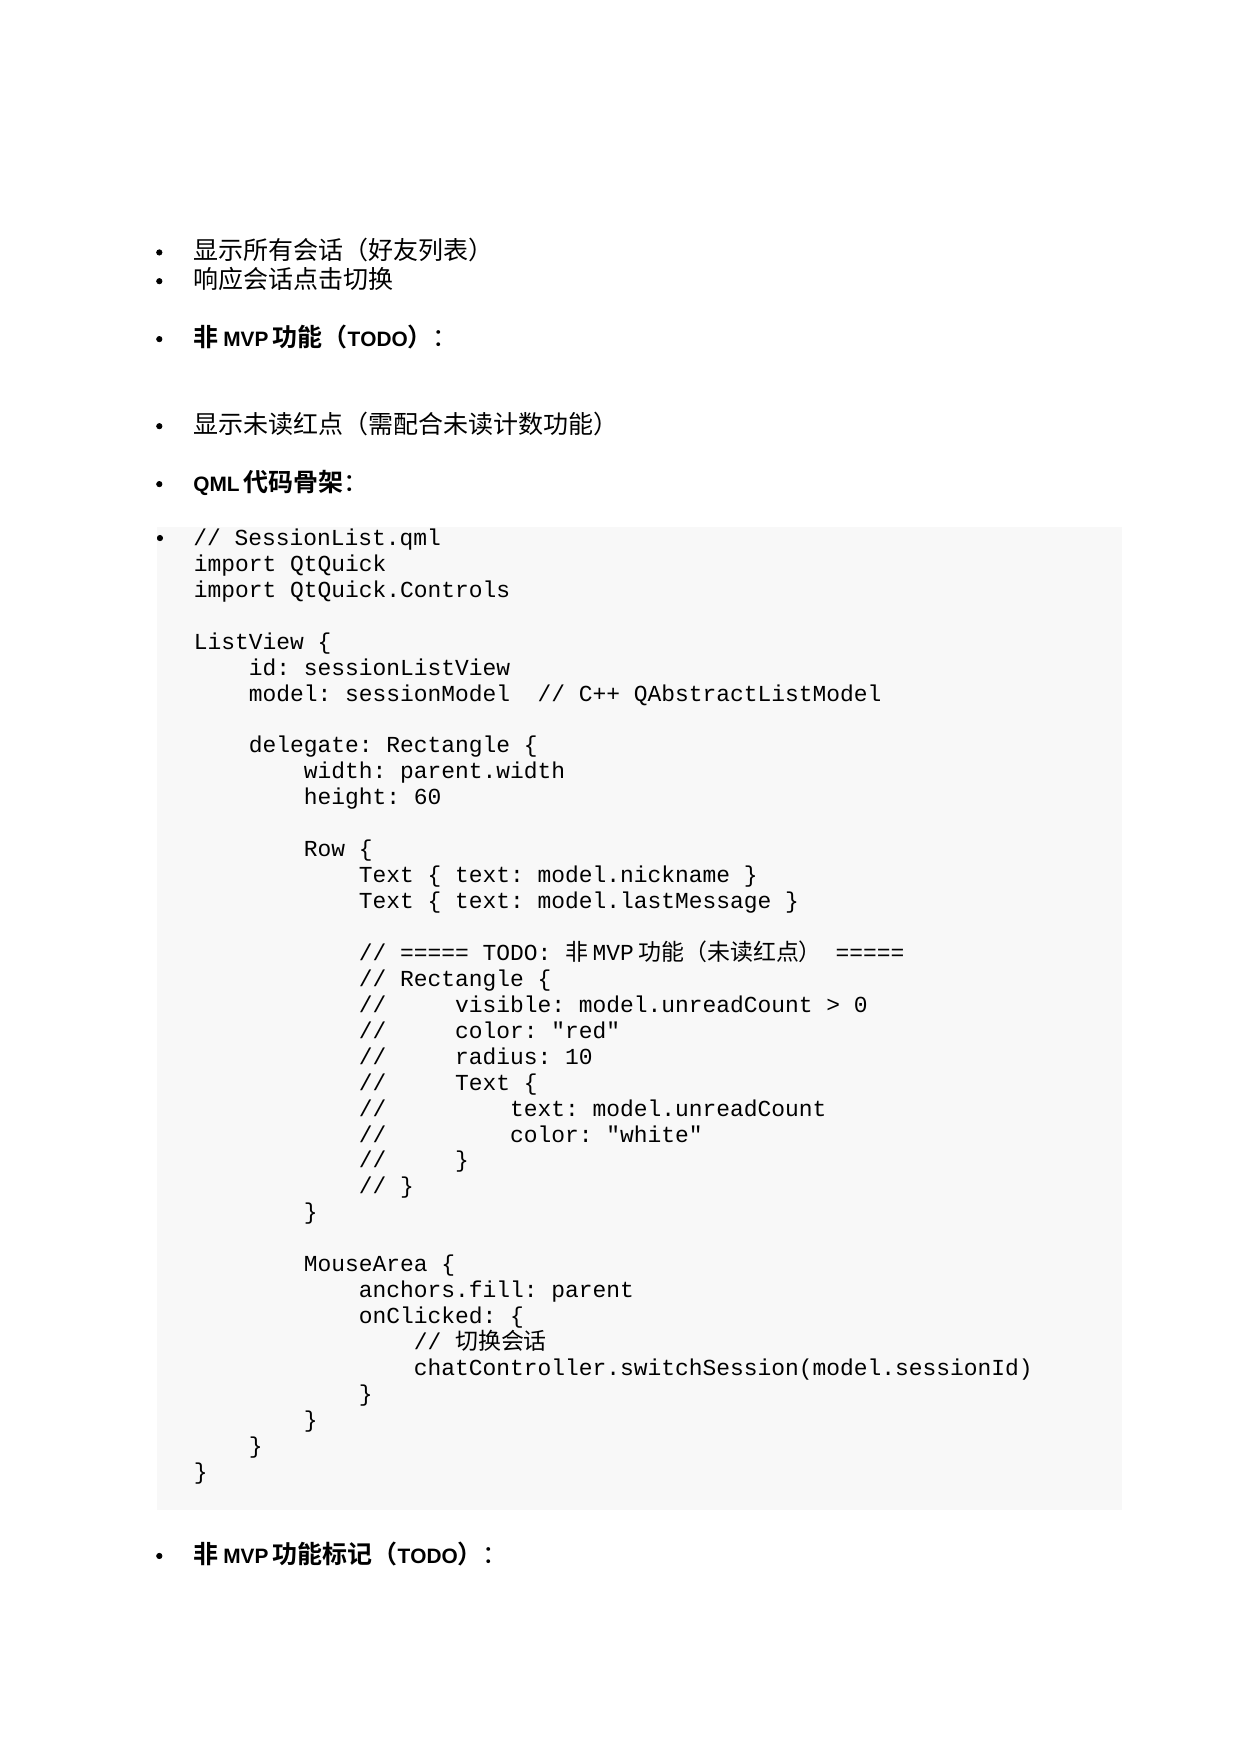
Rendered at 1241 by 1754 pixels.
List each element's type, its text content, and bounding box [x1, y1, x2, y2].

list 响应会话点击切换 [156, 265, 1122, 294]
list 非MVP功能（TODO）： [156, 323, 1122, 352]
list 非MVP功能标记（TODO）： [156, 1540, 1122, 1568]
list QML代码骨架： [156, 468, 1122, 497]
list 显示所有会话（好友列表） [156, 236, 1122, 265]
list // SessionList.qml import QtQuick import QtQuick.Controls ListView { id: sessionListView model: sessionModel // C++ QAbstractListModel delegate: Rectangle { width: parent.width height: 60 Row { Text { text: model.nickname } Text { text: model.lastMessage } // ===== TODO: 非MVP功能（未读红点） ===== // Rectangle { // visible: model.unreadCount > 0 // color: "red" // radius: 10 // Text { // text: model.unreadCount // color: "white" // } // } } MouseArea { anchors.fill: parent onClicked: { // 切换会话 chatController.switchSession(model.sessionId) } } } } [157, 527, 1122, 1510]
list 显示未读红点（需配合未读计数功能） [156, 410, 1122, 439]
